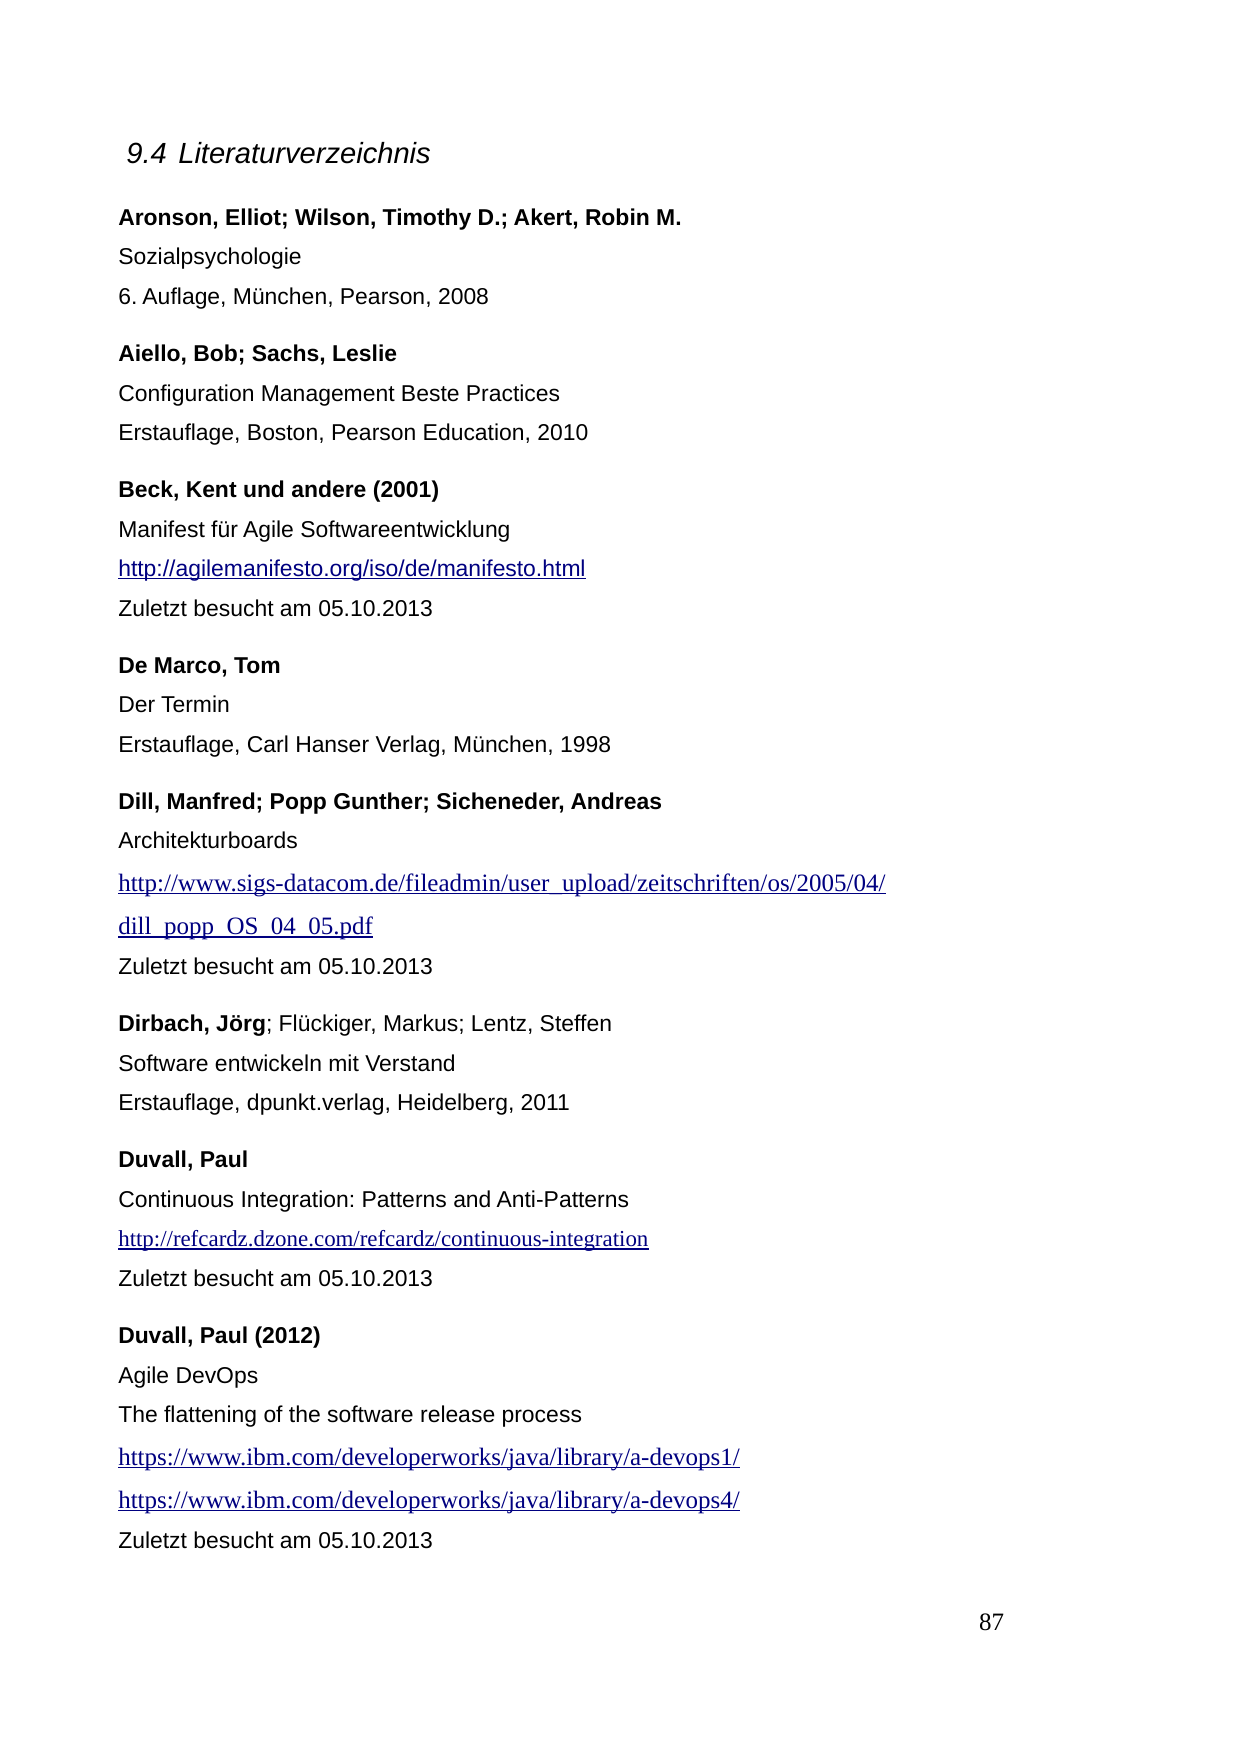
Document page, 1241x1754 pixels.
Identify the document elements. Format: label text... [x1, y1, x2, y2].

text Duvall, Paul (2012) Agile DevOps The flattening of the software release process https://www.ibm.com/developerworks/java/library/a-devops1/ https://www.ibm.com/developerworks/java/library/a-devops4/ Zuletzt besucht am 05.10.2013 [118, 1322, 1004, 1553]
text Beck, Kent und andere (2001) Manifest für Agile Softwareentwicklung http://agilemanifesto.org/iso/de/manifesto.html Zuletzt besucht am 05.10.2013 [118, 476, 1004, 621]
text Dirbach, Jörg; Flückiger, Markus; Lentz, Steffen Software entwickeln mit Verstand Erstauflage, dpunkt.verlag, Heidelberg, 2011 [118, 1010, 1004, 1116]
text De Marco, Tom Der Termin Erstauflage, Carl Hanser Verlag, München, 1998 [118, 652, 1004, 757]
text Dill, Manfred; Popp Gunther; Sicheneder, Andreas Architekturboards http://www.sigs-datacom.de/fileadmin/user_upload/zeitschriften/os/2005/04/dill_popp_OS_04_05.pdf Zuletzt besucht am 05.10.2013 [118, 788, 1004, 979]
text Aronson, Elliot; Wilson, Timothy D.; Akert, Robin M. Sozialpsychologie 6. Auflage, München, Pearson, 2008 [118, 204, 1004, 309]
subtitle Literaturverzeichnis [118, 136, 1004, 169]
text Duvall, Paul Continuous Integration: Patterns and Anti-Patterns http://refcardz.dzone.com/refcardz/continuous-integration Zuletzt besucht am 05.10.2013 [118, 1146, 1004, 1291]
text Aiello, Bob; Sachs, Leslie Configuration Management Beste Practices Erstauflage, Boston, Pearson Education, 2010 [118, 340, 1004, 445]
